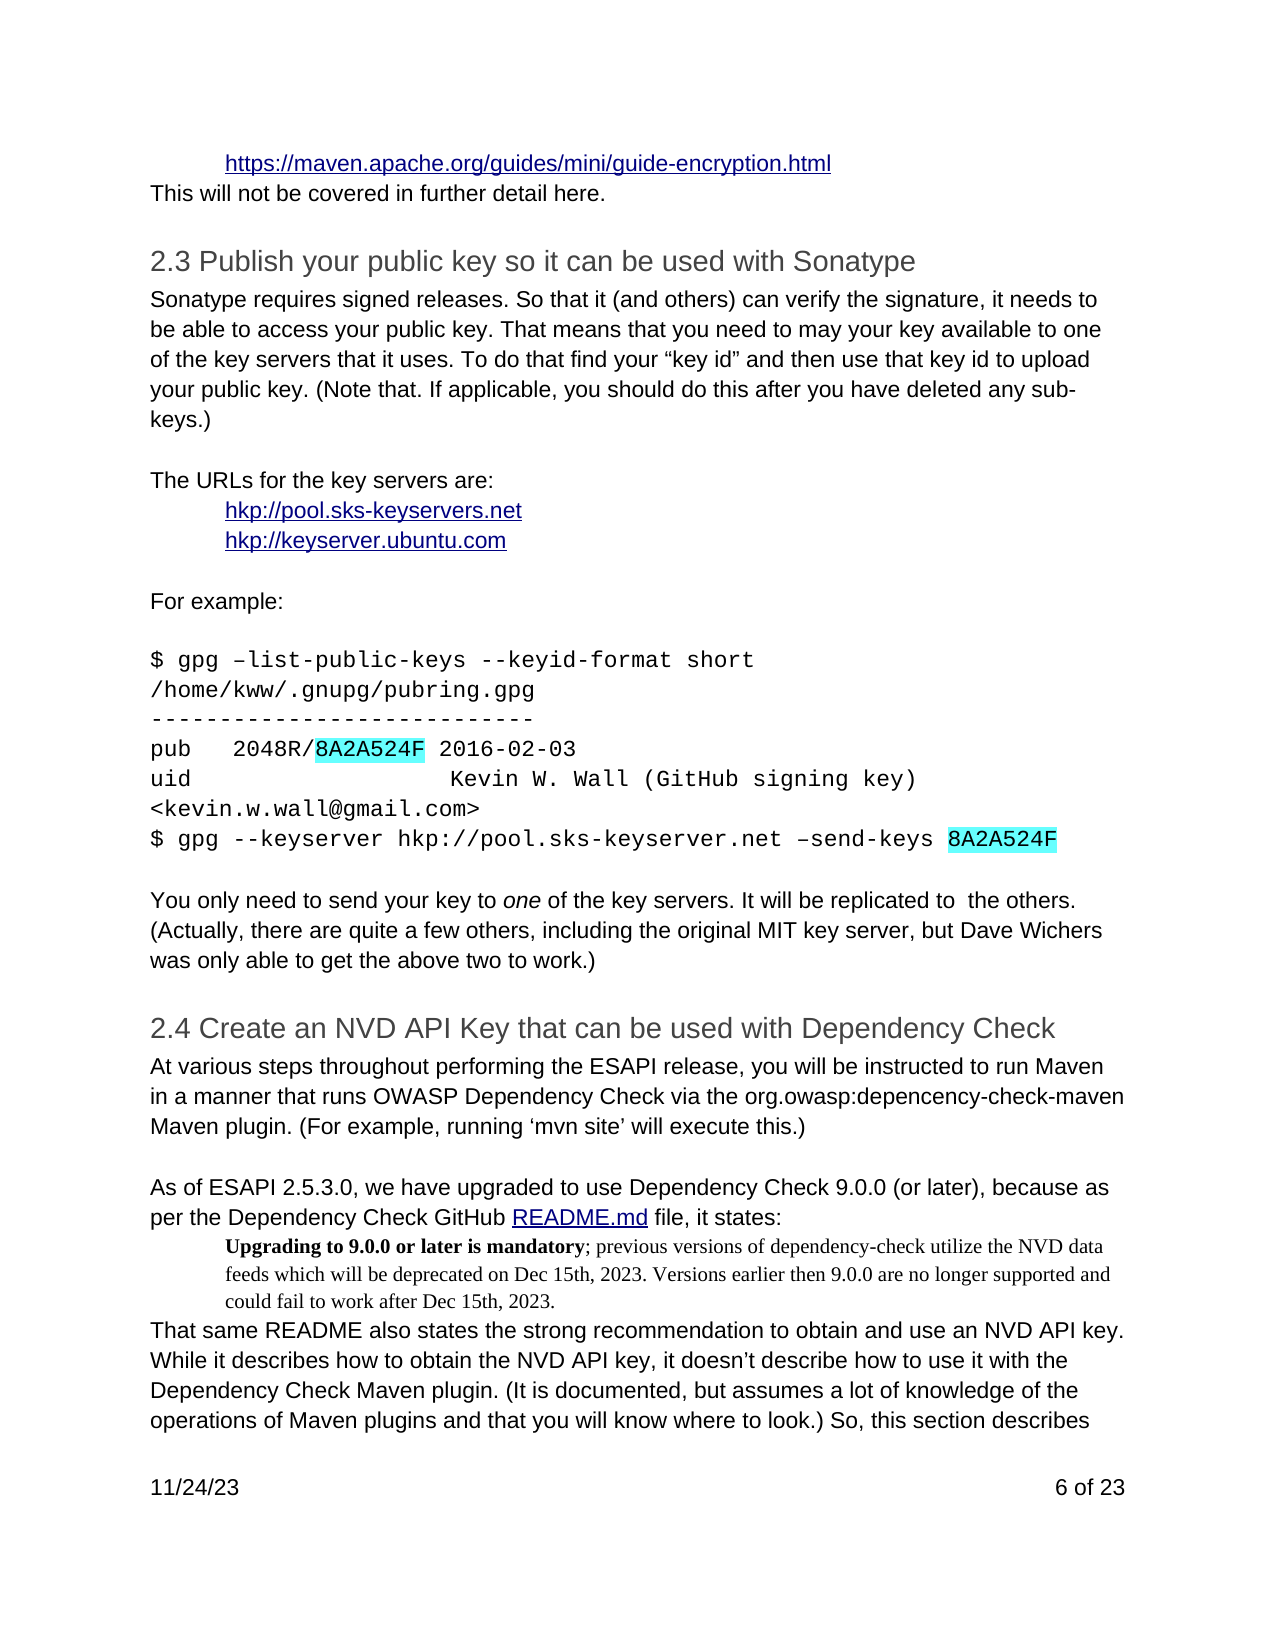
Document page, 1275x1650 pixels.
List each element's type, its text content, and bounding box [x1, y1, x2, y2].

text hkp://pool.sks-keyservers.net [225, 497, 1125, 523]
text Upgrading to 9.0.0 or later is mandatory; previous versions of dependency-check utilize the NVD data feeds which will be deprecated on Dec 15th, 2023. Versions earlier then 9.0.0 are no longer supported and could fail to work after Dec 15th, 2023. [225, 1234, 1125, 1313]
text That same README also states the strong recommendation to obtain and use an NVD API key. While it describes how to obtain the NVD API key, it doesn’t describe how to use it with the Dependency Check Maven plugin. (It is documented, but assumes a lot of knowledge of the operations of Maven plugins and that you will know where to look.) So, this section describes [150, 1317, 1125, 1434]
text /home/kww/.gnupg/pubring.gpg [150, 678, 1125, 704]
text This will not be covered in further detail here. [150, 180, 1125, 207]
text $ gpg --keyserver hkp://pool.sks-keyserver.net –send-keys 8A2A524F [150, 827, 1125, 853]
text As of ESAPI 2.5.3.0, we have upgraded to use Dependency Check 9.0.0 (or later), because as per the Dependency Check GitHub README.md file, it states: [150, 1173, 1125, 1230]
text At various steps throughout performing the ESAPI release, you will be instructed to run Maven in a manner that runs OWASP Dependency Check via the org.owasp:depencency-check-maven Maven plugin. (For example, running ‘mvn site’ will execute this.) [150, 1053, 1125, 1139]
text $ gpg –list-public-keys --keyid-format short [150, 648, 1125, 674]
subtitle Publish your public key so it can be used with Sonatype [150, 244, 1125, 277]
text You only need to send your key to one of the key servers. It will be replicated to the others. (Actually, there are quite a few others, including the original MIT key server, but Dave Wichers was only able to get the above two to work.) [150, 887, 1125, 974]
text For example: [150, 588, 1125, 614]
text The URLs for the key servers are: [150, 467, 1125, 493]
text uid Kevin W. Wall (GitHub signing key) <kevin.w.wall@gmail.com> [150, 767, 1125, 823]
text ---------------------------- [150, 708, 1125, 734]
text pub 2048R/8A2A524F 2016-02-03 [150, 737, 1125, 763]
subtitle Create an NVD API Key that can be used with Dependency Check [150, 1011, 1125, 1044]
text https://maven.apache.org/guides/mini/guide-encryption.html [150, 150, 1125, 176]
text Sonatype requires signed releases. So that it (and others) can verify the signature, it needs to be able to access your public key. That means that you need to may your key available to one of the key servers that it uses. To do that find your “key id” and then use that key id to upload your public key. (Note that. If applicable, you should do this after you have deleted any sub-keys.) [150, 286, 1125, 433]
text hkp://keyserver.ubuntu.com [225, 527, 1125, 554]
